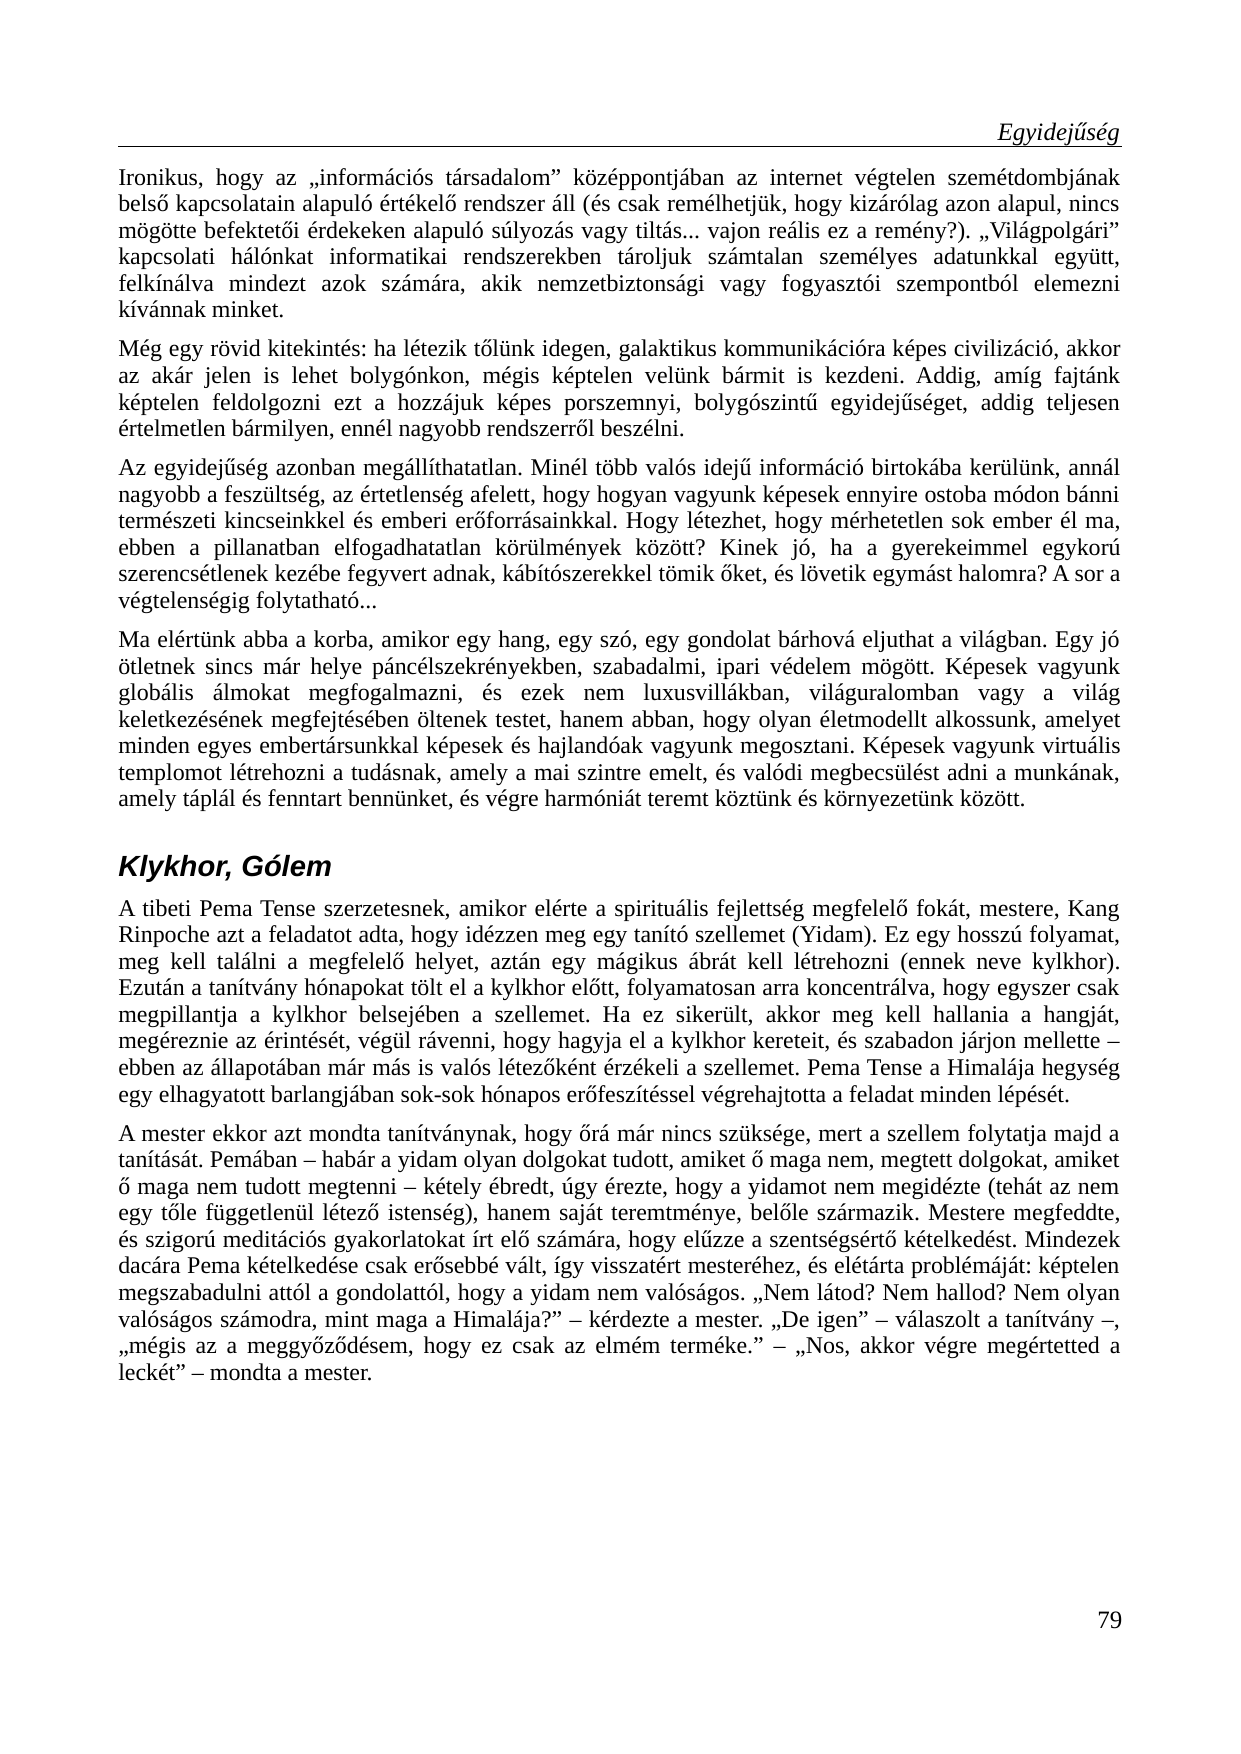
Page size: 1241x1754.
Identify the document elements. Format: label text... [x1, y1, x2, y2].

text Ma elértünk abba a korba, amikor egy hang, egy szó, egy gondolat bárhová eljuthat a világban. Egy jó ötletnek sincs már helye páncélszekrényekben, szabadalmi, ipari védelem mögött. Képesek vagyunk globális álmokat megfogalmazni, és ezek nem luxusvillákban, világuralomban vagy a világ keletkezésének megfejtésében öltenek testet, hanem abban, hogy olyan életmodellt alkossunk, amelyet minden egyes embertársunkkal képesek és hajlandóak vagyunk megosztani. Képesek vagyunk virtuális templomot létrehozni a tudásnak, amely a mai szintre emelt, és valódi megbecsülést adni a munkának, amely táplál és fenntart bennünket, és végre harmóniát teremt köztünk és környezetünk között. [118, 626, 1122, 812]
text A mester ekkor azt mondta tanítványnak, hogy őrá már nincs szüksége, mert a szellem folytatja majd a tanítását. Pemában – habár a yidam olyan dolgokat tudott, amiket ő maga nem, megtett dolgokat, amiket ő maga nem tudott megtenni – kétely ébredt, úgy érezte, hogy a yidamot nem megidézte (tehát az nem egy tőle függetlenül létező istenség), hanem saját teremtménye, belőle származik. Mestere megfeddte, és szigorú meditációs gyakorlatokat írt elő számára, hogy elűzze a szentségsértő kételkedést. Mindezek dacára Pema kételkedése csak erősebbé vált, így visszatért mesteréhez, és elétárta problémáját: képtelen megszabadulni attól a gondolattól, hogy a yidam nem valóságos. „Nem látod? Nem hallod? Nem olyan valóságos számodra, mint maga a Himalája?” – kérdezte a mester. „De igen” – válaszolt a tanítvány –, „mégis az a meggyőződésem, hogy ez csak az elmém terméke.” – „Nos, akkor végre megértetted a leckét” – mondta a mester. [118, 1120, 1122, 1385]
text Az egyidejűség azonban megállíthatatlan. Minél több valós idejű információ birtokába kerülünk, annál nagyobb a feszültség, az értetlenség afelett, hogy hogyan vagyunk képesek ennyire ostoba módon bánni természeti kincseinkkel és emberi erőforrásainkkal. Hogy létezhet, hogy mérhetetlen sok ember él ma, ebben a pillanatban elfogadhatatlan körülmények között? Kinek jó, ha a gyerekeimmel egykorú szerencsétlenek kezébe fegyvert adnak, kábítószerekkel tömik őket, és lövetik egymást halomra? A sor a végtelenségig folytatható... [118, 454, 1122, 614]
text Ironikus, hogy az „információs társadalom” középpontjában az internet végtelen szemétdombjának belső kapcsolatain alapuló értékelő rendszer áll (és csak remélhetjük, hogy kizárólag azon alapul, nincs mögötte befektetői érdekeken alapuló súlyozás vagy tiltás... vajon reális ez a remény?). „Világpolgári” kapcsolati hálónkat informatikai rendszerekben tároljuk számtalan személyes adatunkkal együtt, felkínálva mindezt azok számára, akik nemzetbiztonsági vagy fogyasztói szempontból elemezni kívánnak minket. [118, 164, 1122, 323]
text A tibeti Pema Tense szerzetesnek, amikor elérte a spirituális fejlettség megfelelő fokát, mestere, Kang Rinpoche azt a feladatot adta, hogy idézzen meg egy tanító szellemet (Yidam). Ez egy hosszú folyamat, meg kell találni a megfelelő helyet, aztán egy mágikus ábrát kell létrehozni (ennek neve kylkhor). Ezután a tanítvány hónapokat tölt el a kylkhor előtt, folyamatosan arra koncentrálva, hogy egyszer csak megpillantja a kylkhor belsejében a szellemet. Ha ez sikerült, akkor meg kell hallania a hangját, megéreznie az érintését, végül rávenni, hogy hagyja el a kylkhor kereteit, és szabadon járjon mellette – ebben az állapotában már más is valós létezőként érzékeli a szellemet. Pema Tense a Himalája hegység egy elhagyatott barlangjában sok-sok hónapos erőfeszítéssel végrehajtotta a feladat minden lépését. [118, 895, 1122, 1107]
subtitle Klykhor, Gólem [118, 849, 1122, 882]
text Még egy rövid kitekintés: ha létezik tőlünk idegen, galaktikus kommunikációra képes civilizáció, akkor az akár jelen is lehet bolygónkon, mégis képtelen velünk bármit is kezdeni. Addig, amíg fajtánk képtelen feldolgozni ezt a hozzájuk képes porszemnyi, bolygószintű egyidejűséget, addig teljesen értelmetlen bármilyen, ennél nagyobb rendszerről beszélni. [118, 336, 1122, 442]
